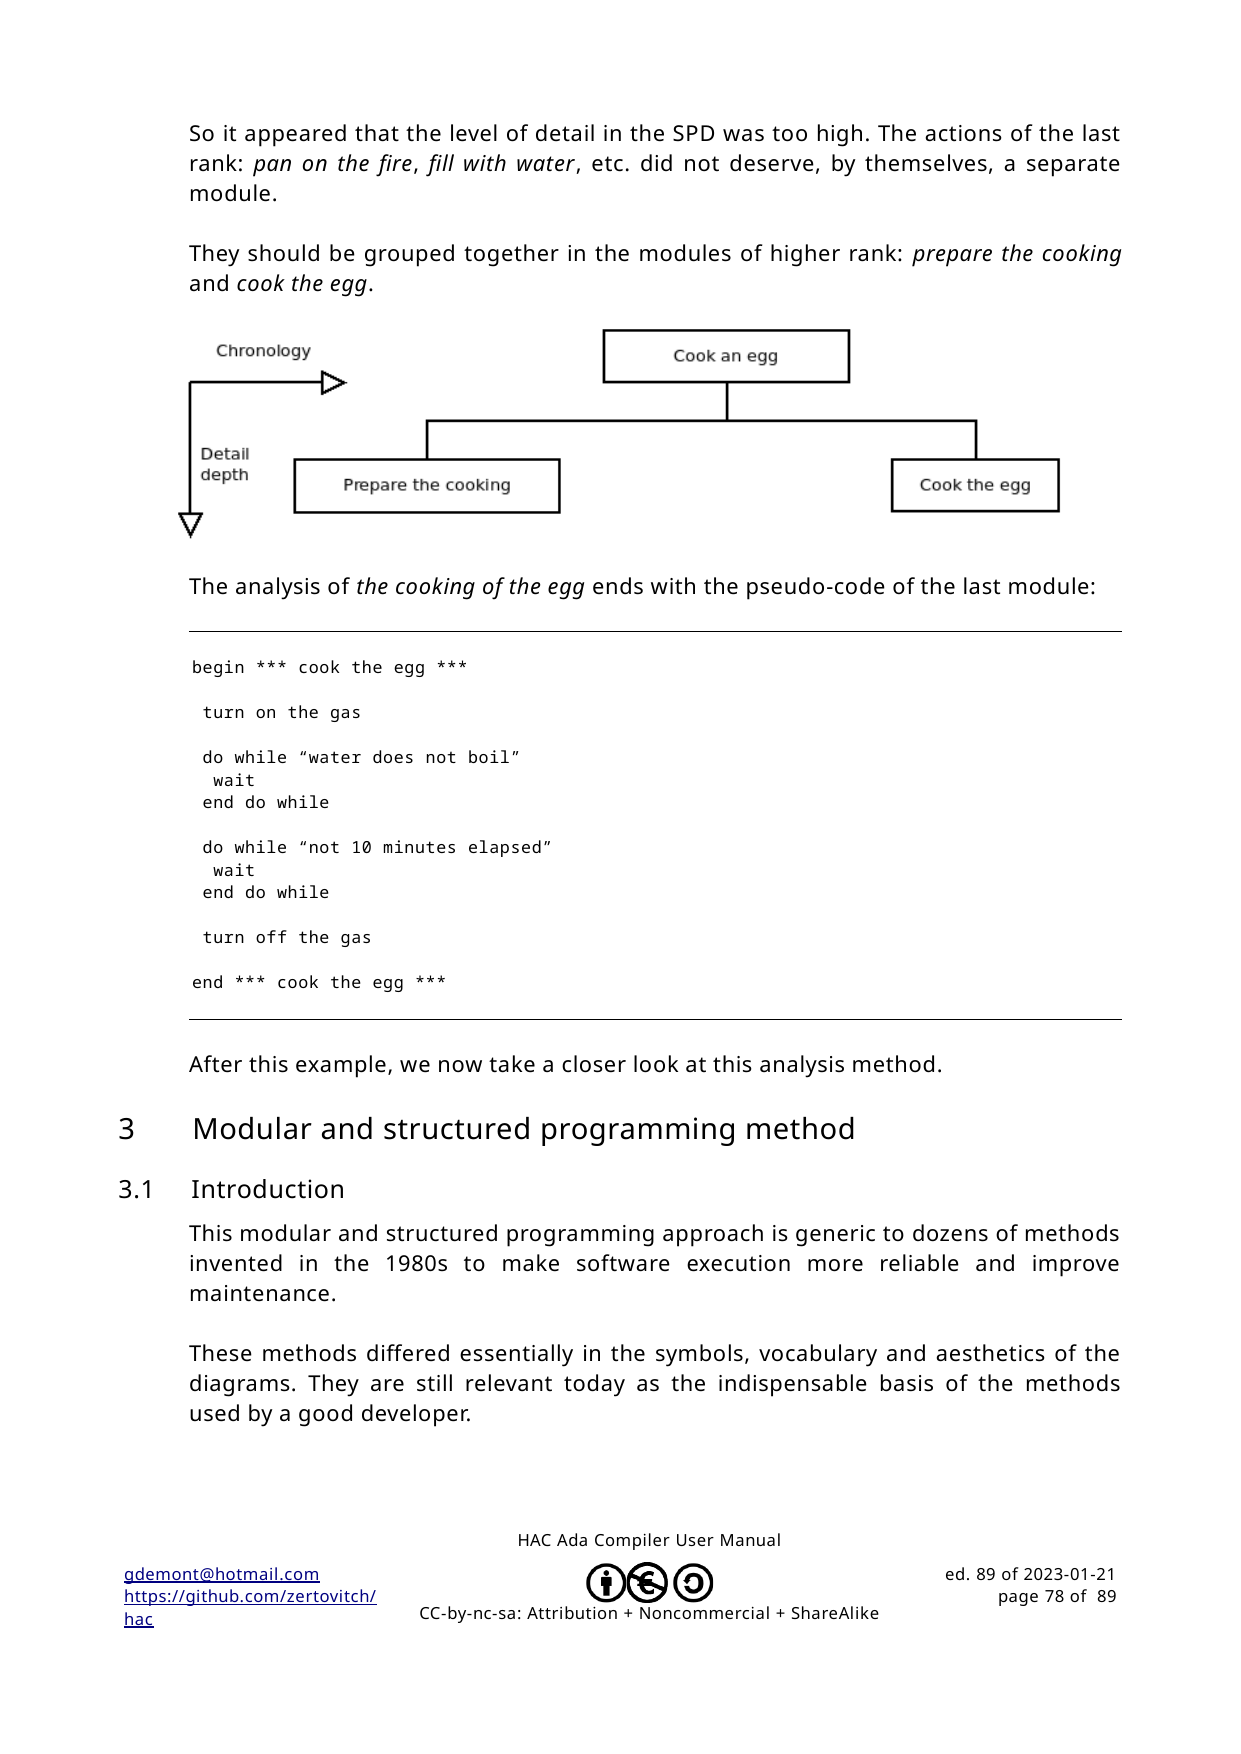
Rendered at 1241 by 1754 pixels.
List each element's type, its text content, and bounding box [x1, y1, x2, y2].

picture [672, 1562, 714, 1603]
text So it appeared that the level of detail in the SPD was too high. The actions of the last rank: pan on the fire, fill with water, etc. did not deserve, by themselves, a separate module. [189, 118, 1122, 208]
list end *** cook the egg *** [189, 946, 1122, 1019]
list do while “water does not boil” [189, 721, 1122, 766]
list wait [189, 766, 1122, 788]
text This modular and structured programming approach is generic to dozens of methods invented in the 1980s to make software execution more reliable and improve maintenance. [189, 1218, 1122, 1308]
list end do while [189, 788, 1122, 811]
list wait [189, 856, 1122, 878]
subtitle Introduction [118, 1172, 1122, 1206]
text After this example, we now take a closer look at this analysis method. [189, 1049, 1122, 1079]
picture [177, 328, 1063, 541]
picture [585, 1562, 668, 1603]
text They should be grouped together in the modules of higher rank: prepare the cooking and cook the egg. [189, 238, 1122, 298]
subtitle Modular and structured programming method [118, 1109, 1122, 1148]
list turn on the gas [189, 676, 1122, 721]
text These methods differed essentially in the symbols, vocabulary and aesthetics of the diagrams. They are still relevant today as the indispensable basis of the methods used by a good developer. [189, 1338, 1122, 1428]
list begin *** cook the egg *** [189, 632, 1122, 676]
list do while “not 10 minutes elapsed” [189, 811, 1122, 856]
list turn off the gas [189, 901, 1122, 946]
list end do while [189, 878, 1122, 901]
text The analysis of the cooking of the egg ends with the pseudo-code of the last module: [189, 571, 1122, 601]
